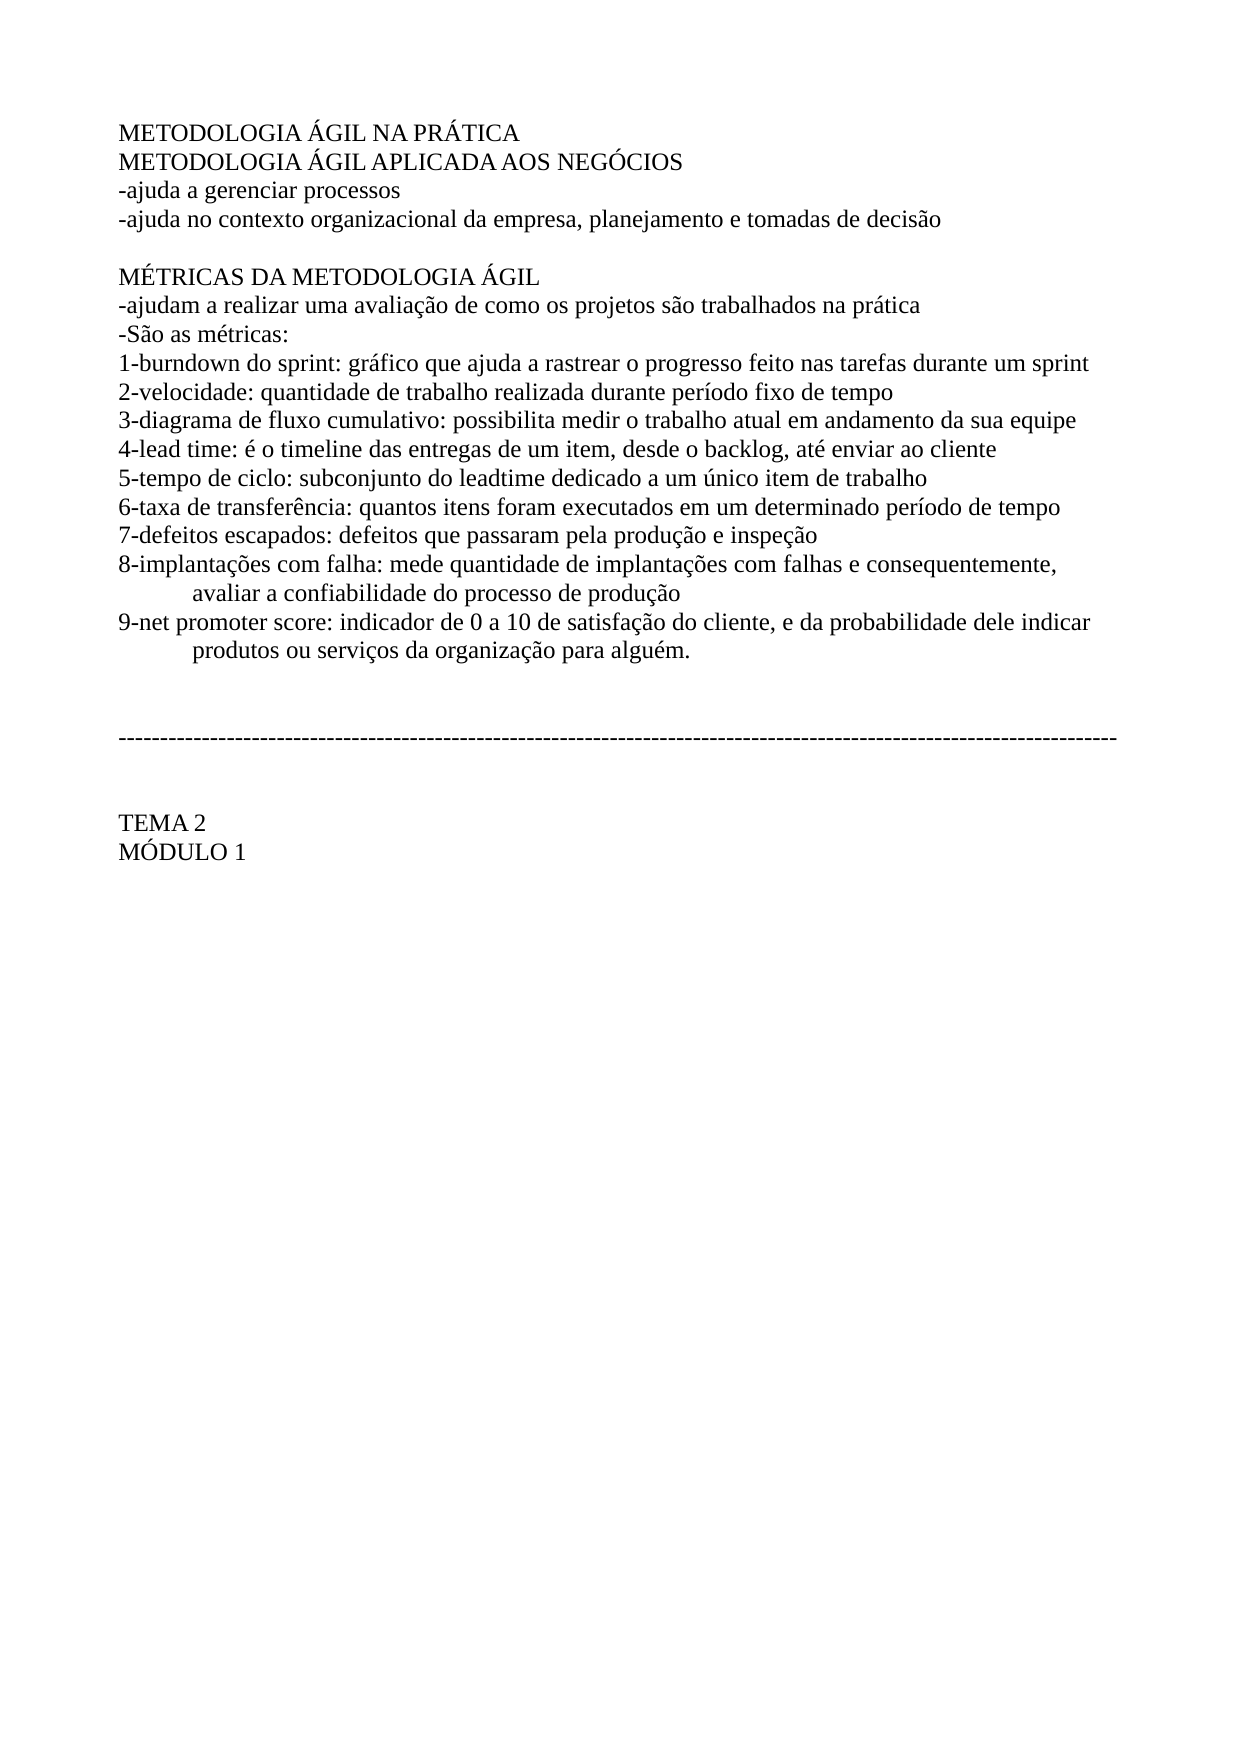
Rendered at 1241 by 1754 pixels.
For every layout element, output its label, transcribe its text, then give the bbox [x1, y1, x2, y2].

text -ajudam a realizar uma avaliação de como os projetos são trabalhados na prática [118, 291, 1122, 319]
text 2-velocidade: quantidade de trabalho realizada durante período fixo de tempo [118, 377, 1122, 406]
text METODOLOGIA ÁGIL NA PRÁTICA [118, 118, 1122, 147]
text 8-implantações com falha: mede quantidade de implantações com falhas e consequentemente, avaliar a confiabilidade do processo de produção [118, 549, 1122, 607]
text 1-burndown do sprint: gráfico que ajuda a rastrear o progresso feito nas tarefas durante um sprint [118, 348, 1122, 377]
text TEMA 2 [118, 808, 1122, 837]
text -São as métricas: [118, 319, 1122, 348]
text 9-net promoter score: indicador de 0 a 10 de satisfação do cliente, e da probabilidade dele indicar produtos ou serviços da organização para alguém. [118, 607, 1122, 664]
text 3-diagrama de fluxo cumulativo: possibilita medir o trabalho atual em andamento da sua equipe [118, 406, 1122, 434]
text -ajuda no contexto organizacional da empresa, planejamento e tomadas de decisão [118, 204, 1122, 233]
text 5-tempo de ciclo: subconjunto do leadtime dedicado a um único item de trabalho [118, 463, 1122, 492]
text METODOLOGIA ÁGIL APLICADA AOS NEGÓCIOS [118, 147, 1122, 176]
text 7-defeitos escapados: defeitos que passaram pela produção e inspeção [118, 521, 1122, 549]
text MÓDULO 1 [118, 837, 1122, 866]
text 6-taxa de transferência: quantos itens foram executados em um determinado período de tempo [118, 492, 1122, 521]
text 4-lead time: é o timeline das entregas de um item, desde o backlog, até enviar ao cliente [118, 434, 1122, 463]
text -ajuda a gerenciar processos [118, 176, 1122, 204]
text MÉTRICAS DA METODOLOGIA ÁGIL [118, 262, 1122, 291]
text ------------------------------------------------------------------------------------------------------------------------ [118, 722, 1122, 751]
